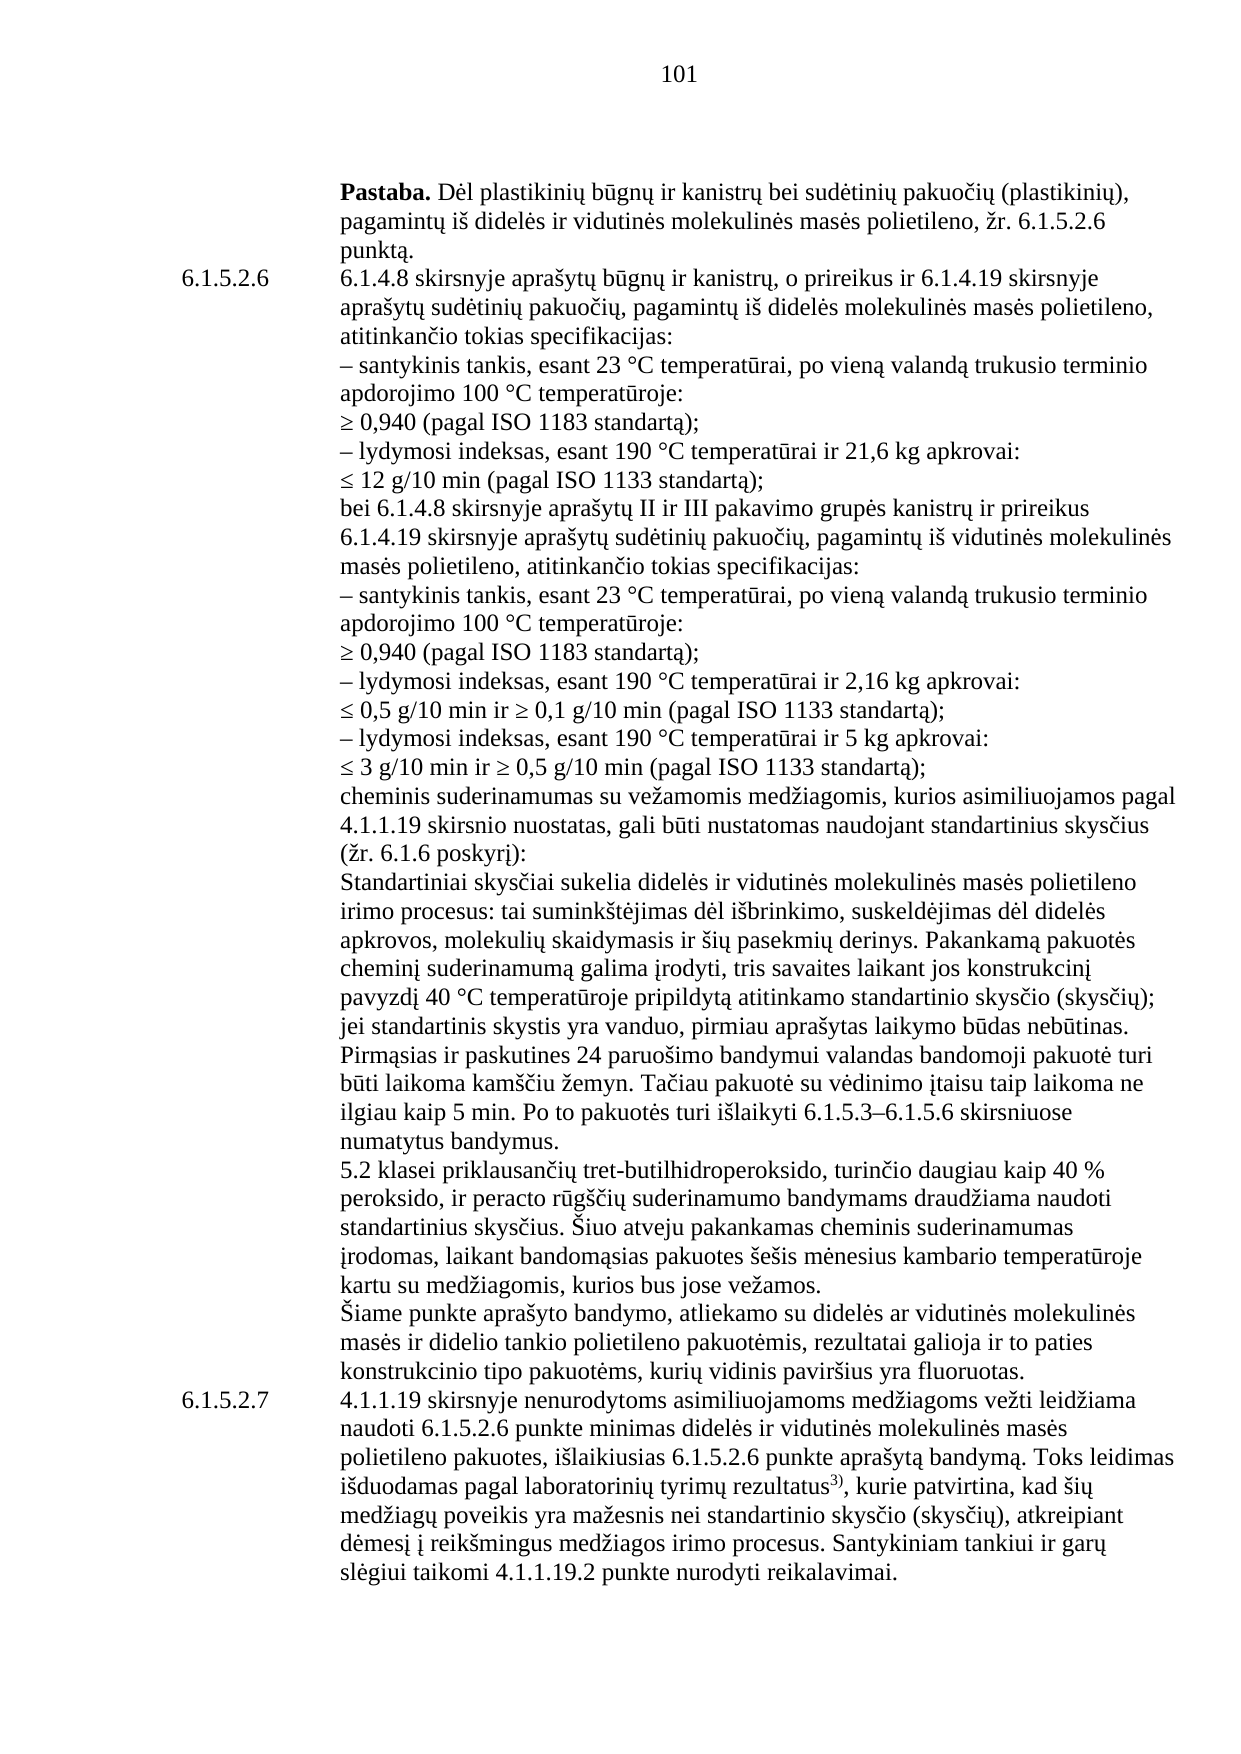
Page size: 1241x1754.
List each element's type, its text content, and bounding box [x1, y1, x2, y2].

table_cell [332, 465, 336, 493]
table_cell [177, 580, 336, 637]
table_cell [177, 781, 336, 867]
table_cell [177, 177, 336, 263]
table_cell [332, 724, 336, 752]
table_cell [332, 637, 336, 666]
table_cell [332, 436, 336, 465]
table_cell [177, 350, 336, 407]
table_cell [332, 695, 336, 723]
table_cell [177, 1299, 336, 1385]
table_cell [177, 1155, 336, 1298]
table_cell 6.1.5.2.7 [177, 1385, 336, 1586]
table_cell [177, 494, 336, 580]
table_cell [177, 867, 336, 1040]
table_cell [177, 724, 181, 752]
table_cell 6.1.5.2.6 [177, 264, 336, 350]
table_cell [177, 666, 181, 695]
table_cell [177, 752, 181, 781]
table_cell [332, 666, 336, 695]
table_cell [177, 1040, 336, 1155]
table_cell [177, 465, 181, 493]
table_cell [177, 695, 181, 723]
table_cell [177, 637, 181, 666]
table_cell [177, 407, 181, 436]
table_cell [332, 407, 336, 436]
table_cell [332, 752, 336, 781]
table_cell [177, 436, 181, 465]
